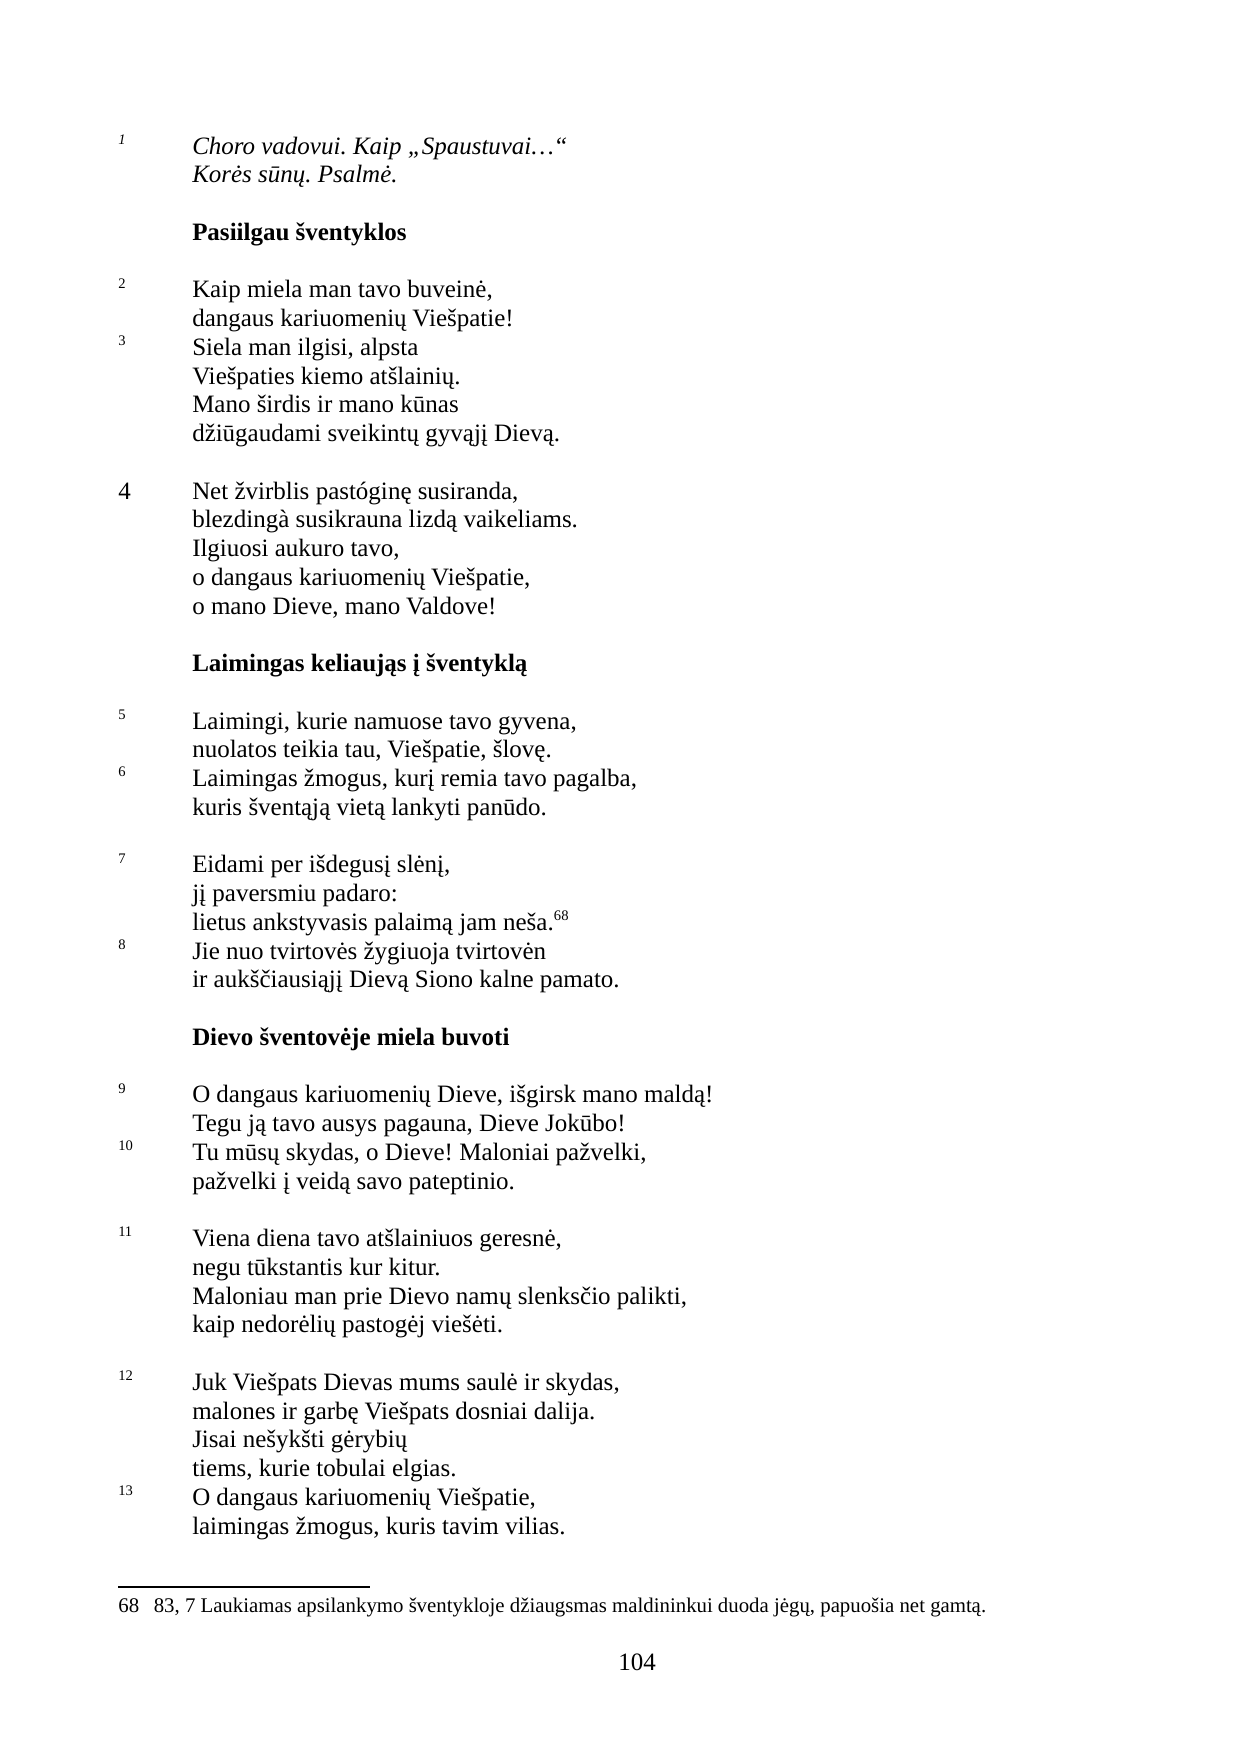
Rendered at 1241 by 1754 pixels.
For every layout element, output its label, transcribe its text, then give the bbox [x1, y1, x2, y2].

text lietus ankstyvasis palaimą jam neša. [118, 907, 1122, 936]
text Korės sūnų. Psalmė. [118, 159, 1122, 188]
text Dievo šventovėje miela buvoti [118, 1022, 1122, 1051]
text Maloniau man prie Dievo namų slenksčio palikti, [118, 1281, 1122, 1309]
text Pasiilgau šventyklos [118, 217, 1122, 246]
text 9 O dangaus kariuomenių Dieve, išgirsk mano maldą! [118, 1079, 1122, 1108]
text 1 Choro vadovui. Kaip „Spaustuvai…“ [118, 131, 1122, 159]
text laimingas žmogus, kuris tavim vilias. [118, 1511, 1122, 1539]
text kuris šventąją vietą lankyti panūdo. [118, 792, 1122, 821]
text Ilgiuosi aukuro tavo, [118, 533, 1122, 562]
text negu tūkstantis kur kitur. [118, 1252, 1122, 1281]
text Jisai nešykšti gėrybių [118, 1424, 1122, 1453]
text o dangaus kariuomenių Viešpatie, [118, 562, 1122, 591]
text ir aukščiausiąjį Dievą Siono kalne pamato. [118, 964, 1122, 993]
text 7 Eidami per išdegusį slėnį, [118, 849, 1122, 878]
text tiems, kurie tobulai elgias. [118, 1453, 1122, 1482]
text 83, 7 Laukiamas apsilankymo šventykloje džiaugsmas maldininkui duoda jėgų, papuošia net gamtą. [118, 1593, 1122, 1617]
text Laimingas keliaująs į šventyklą [118, 648, 1122, 677]
text pažvelki į veidą savo pateptinio. [118, 1166, 1122, 1194]
text 5 Laimingi, kurie namuose tavo gyvena, [118, 706, 1122, 734]
text 8 Jie nuo tvirtovės žygiuoja tvirtovėn [118, 936, 1122, 964]
text 13 O dangaus kariuomenių Viešpatie, [118, 1482, 1122, 1511]
text o mano Dieve, mano Valdove! [118, 591, 1122, 619]
text nuolatos teikia tau, Viešpatie, šlovę. [118, 734, 1122, 763]
text malones ir garbę Viešpats dosniai dalija. [118, 1396, 1122, 1424]
text Mano širdis ir mano kūnas [118, 389, 1122, 418]
text blezdingà susikrauna lizdą vaikeliams. [118, 504, 1122, 533]
text dangaus kariuomenių Viešpatie! [118, 303, 1122, 332]
text 3 Siela man ilgisi, alpsta [118, 332, 1122, 361]
text 11 Viena diena tavo atšlainiuos geresnė, [118, 1223, 1122, 1252]
text Viešpaties kiemo atšlainių. [118, 361, 1122, 389]
text 2 Kaip miela man tavo buveinė, [118, 274, 1122, 303]
text kaip nedorėlių pastogėj viešėti. [118, 1309, 1122, 1338]
text 10 Tu mūsų skydas, o Dieve! Maloniai pažvelki, [118, 1137, 1122, 1166]
text 12 Juk Viešpats Dievas mums saulė ir skydas, [118, 1367, 1122, 1396]
text džiūgaudami sveikintų gyvąjį Dievą. [118, 418, 1122, 447]
text 6 Laimingas žmogus, kurį remia tavo pagalba, [118, 763, 1122, 792]
text Tegu ją tavo ausys pagauna, Dieve Jokūbo! [118, 1108, 1122, 1137]
text 4 Net žvirblis pastóginę susiranda, [118, 476, 1122, 504]
text jį paversmiu padaro: [118, 878, 1122, 907]
